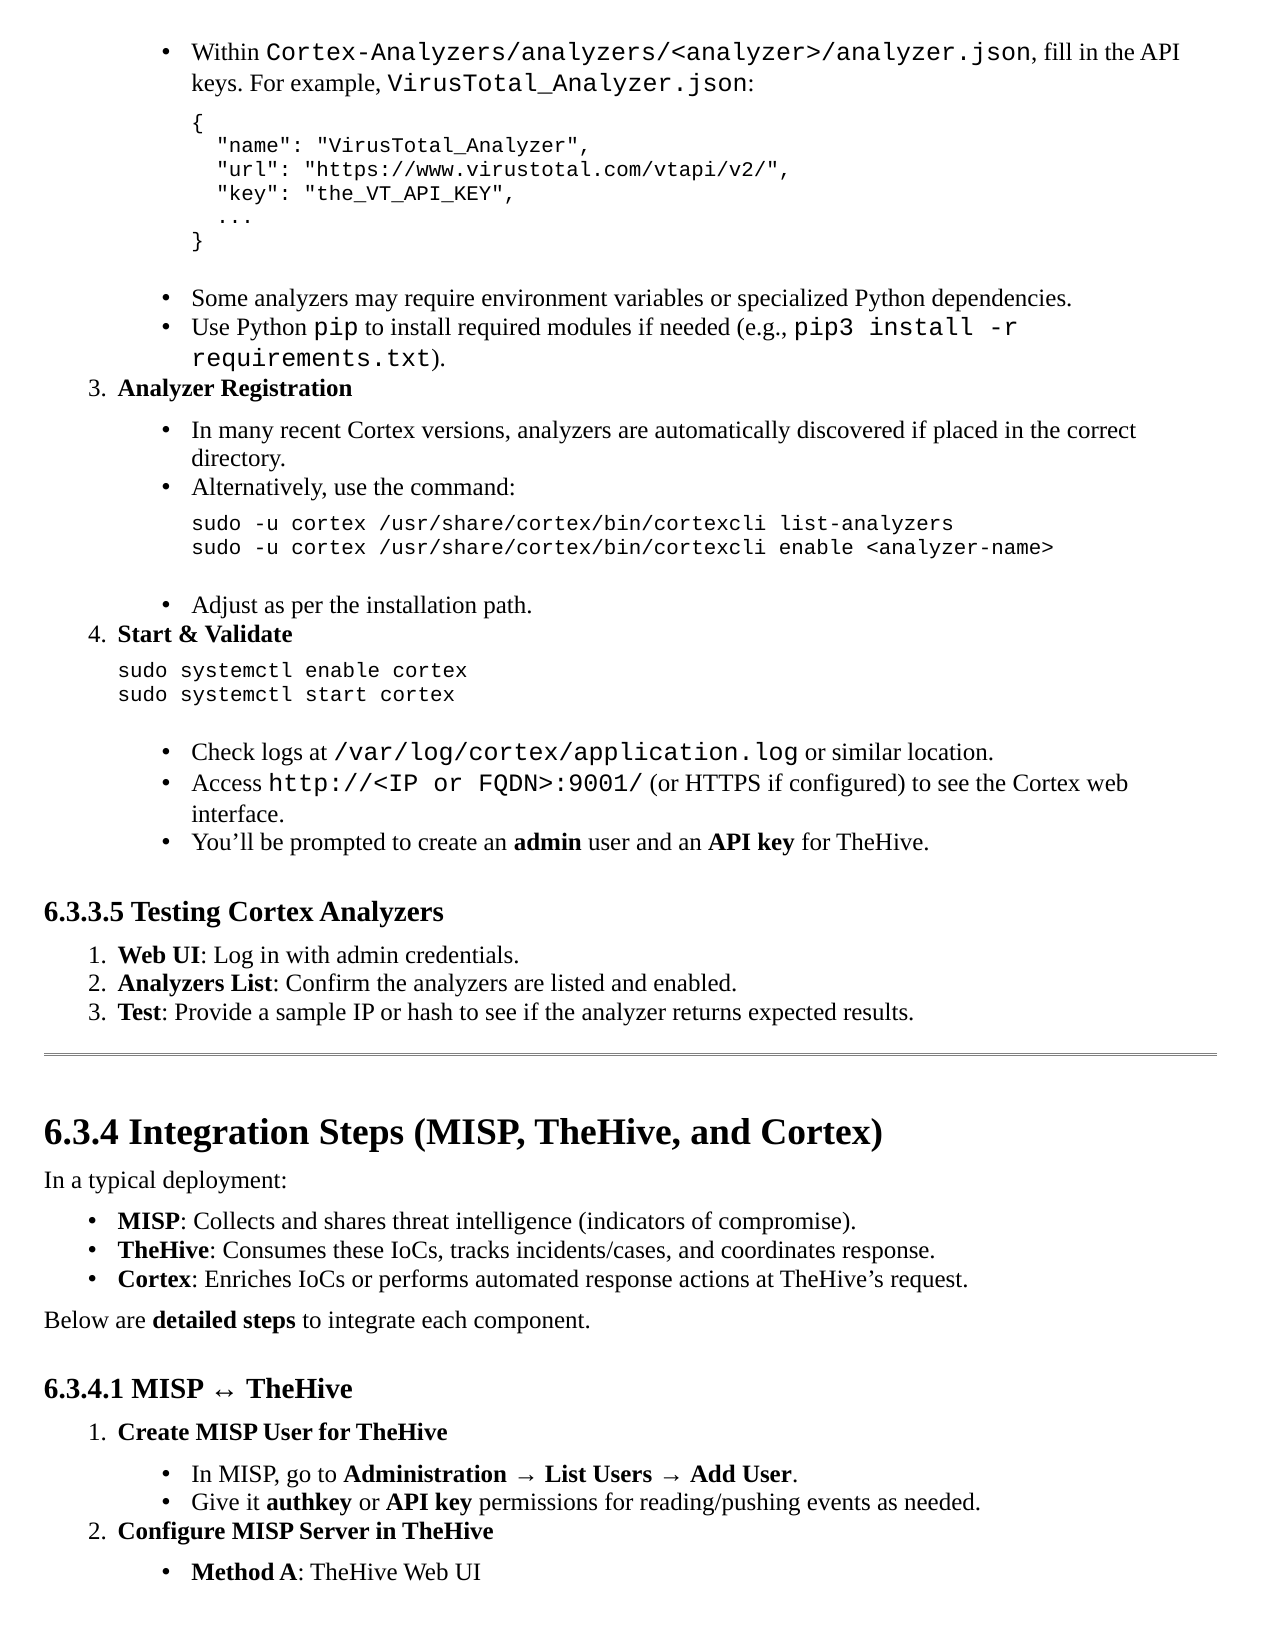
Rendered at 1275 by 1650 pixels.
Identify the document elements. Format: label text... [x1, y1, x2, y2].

list { [162, 112, 1217, 135]
list Analyzers List: Confirm the analyzers are listed and enabled. [88, 968, 1217, 997]
list MISP: Collects and shares threat intelligence (indicators of compromise). [88, 1206, 1217, 1235]
subtitle 6.3.4 Integration Steps (MISP, TheHive, and Cortex) [44, 1109, 1217, 1153]
list In MISP, go to Administration → List Users → Add User. [162, 1459, 1217, 1487]
list } [162, 230, 1217, 253]
subtitle 6.3.4.1 MISP ↔ TheHive [44, 1371, 1217, 1405]
list Some analyzers may require environment variables or specialized Python dependencies. [162, 283, 1217, 312]
text Below are detailed steps to integrate each component. [44, 1305, 1217, 1334]
list Access http://<IP or FQDN>:9001/ (or HTTPS if configured) to see the Cortex web interface. [162, 768, 1217, 827]
list Start & Validate [88, 619, 1217, 648]
list sudo systemctl start cortex [88, 684, 1217, 707]
list Method A: TheHive Web UI [162, 1557, 1217, 1586]
list Test: Provide a sample IP or hash to see if the analyzer returns expected results. [88, 997, 1217, 1026]
list In many recent Cortex versions, analyzers are automatically discovered if placed in the correct directory. [162, 415, 1217, 472]
list Create MISP User for TheHive [88, 1417, 1217, 1446]
list Check logs at /var/log/cortex/application.log or similar location. [162, 737, 1217, 768]
list sudo -u cortex /usr/share/cortex/bin/cortexcli enable <analyzer-name> [162, 537, 1217, 561]
list You’ll be prompted to create an admin user and an API key for TheHive. [162, 827, 1217, 856]
list ... [162, 206, 1217, 230]
list Configure MISP Server in TheHive [88, 1516, 1217, 1545]
list "key": "the_VT_API_KEY", [162, 183, 1217, 206]
list Alternatively, use the command: [162, 472, 1217, 501]
list "name": "VirusTotal_Analyzer", [162, 135, 1217, 159]
list TheHive: Consumes these IoCs, tracks incidents/cases, and coordinates response. [88, 1235, 1217, 1264]
list Give it authkey or API key permissions for reading/pushing events as needed. [162, 1487, 1217, 1516]
list "url": "https://www.virustotal.com/vtapi/v2/", [162, 159, 1217, 183]
list sudo systemctl enable cortex [88, 660, 1217, 684]
list Use Python pip to install required modules if needed (e.g., pip3 install -r requirements.txt). [162, 312, 1217, 373]
list Cortex: Enriches IoCs or performs automated response actions at TheHive’s request. [88, 1264, 1217, 1293]
list Web UI: Log in with admin credentials. [88, 940, 1217, 968]
subtitle 6.3.3.5 Testing Cortex Analyzers [44, 894, 1217, 927]
list Analyzer Registration [88, 373, 1217, 402]
list Adjust as per the installation path. [162, 590, 1217, 619]
list sudo -u cortex /usr/share/cortex/bin/cortexcli list-analyzers [162, 513, 1217, 537]
text In a typical deployment: [44, 1165, 1217, 1194]
list Within Cortex-Analyzers/analyzers/<analyzer>/analyzer.json, fill in the API keys. For example, VirusTotal_Analyzer.json: [162, 37, 1217, 99]
